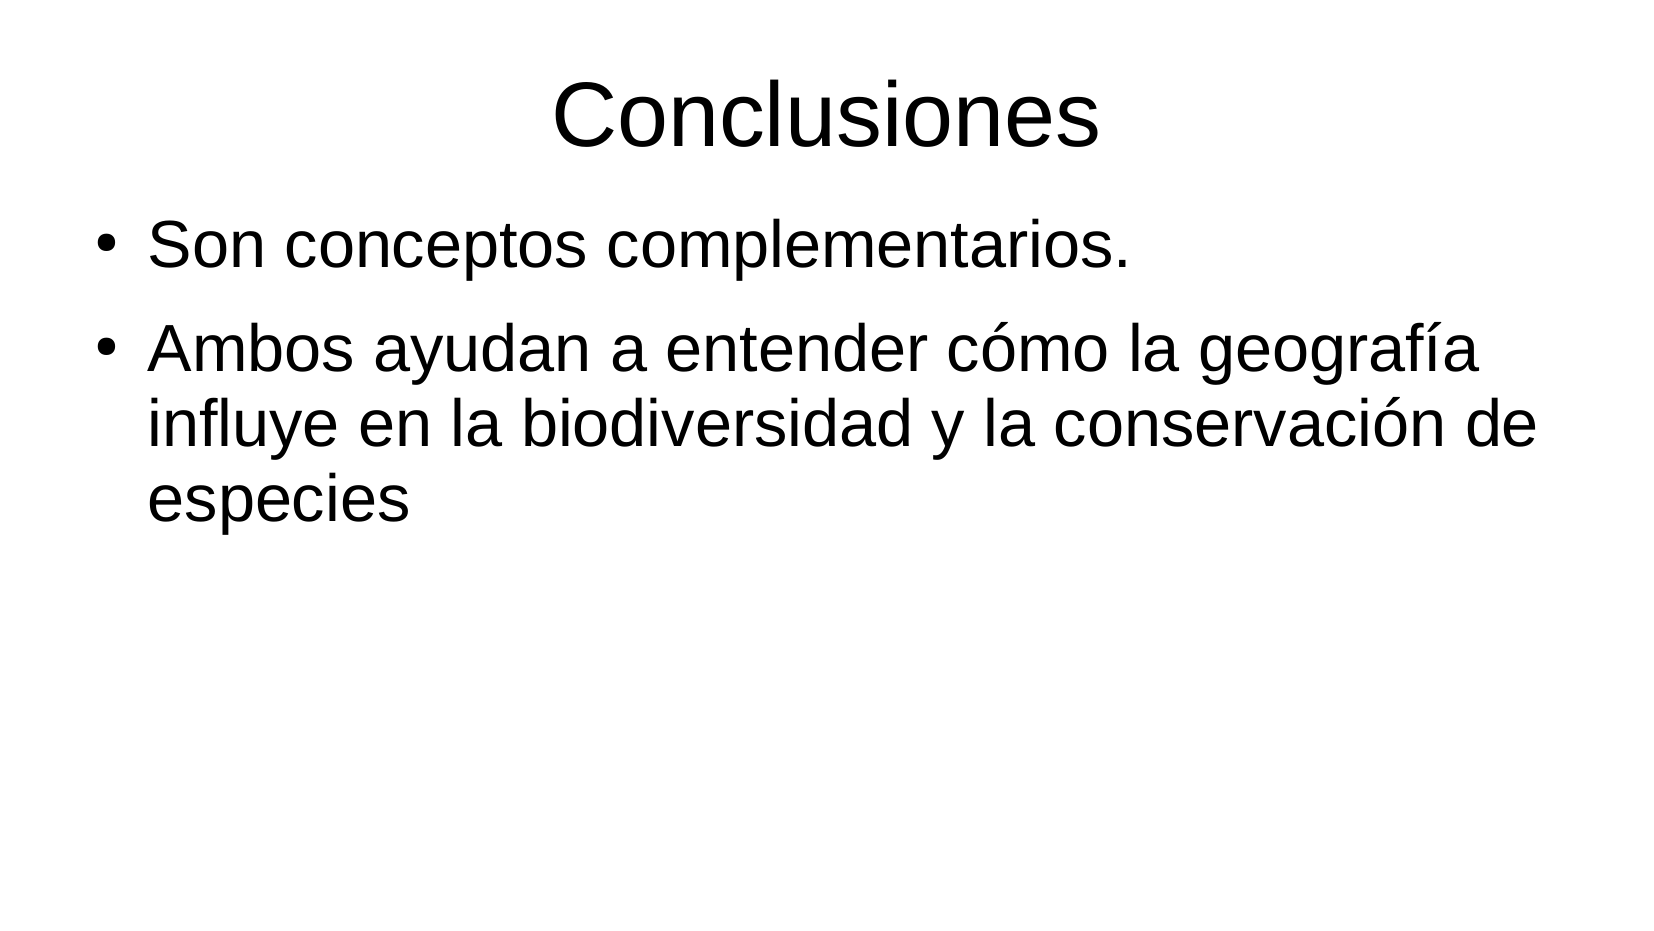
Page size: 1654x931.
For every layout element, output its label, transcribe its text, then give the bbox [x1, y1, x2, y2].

title Conclusiones [82, 37, 1571, 193]
list Son conceptos complementarios. Ambos ayudan a entender cómo la geografía influye en la biodiversidad y la conservación de especies [76, 206, 1565, 747]
